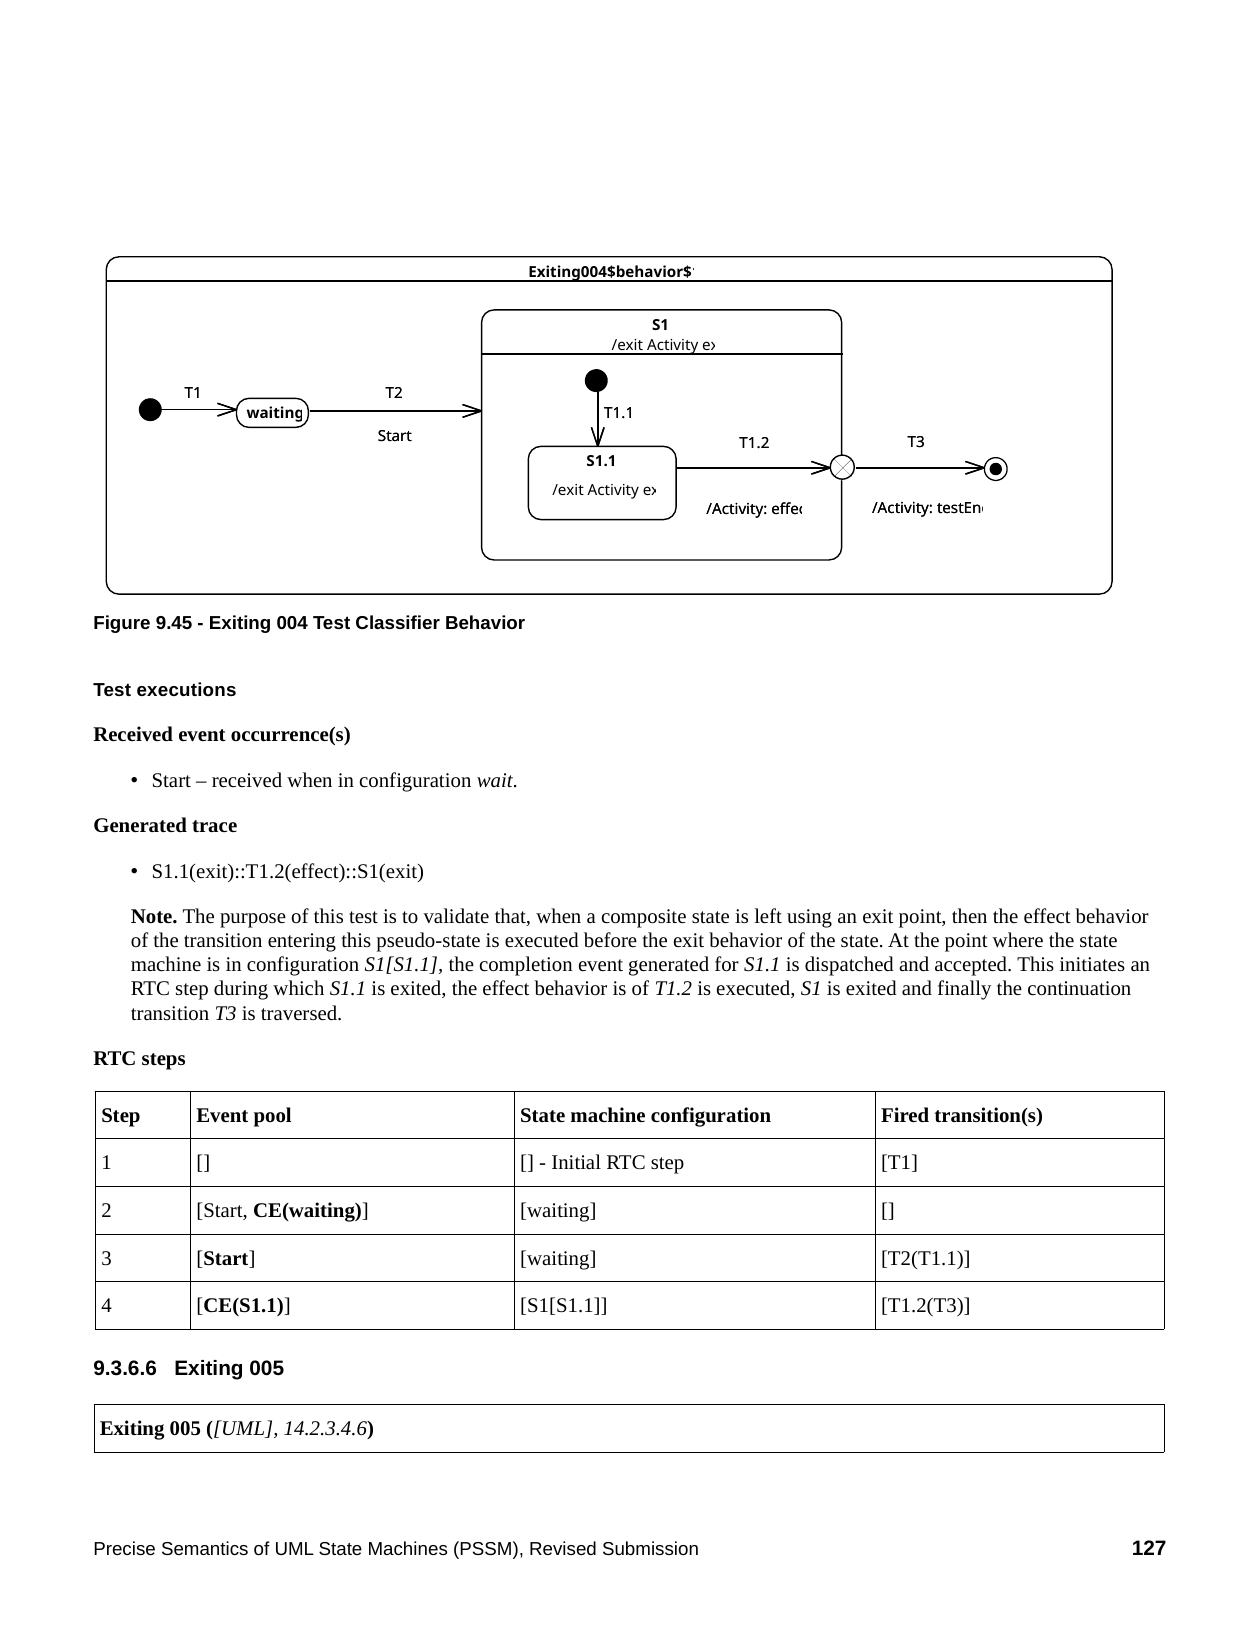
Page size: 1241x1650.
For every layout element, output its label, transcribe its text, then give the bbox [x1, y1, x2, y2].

text Note. The purpose of this test is to validate that, when a composite state is left using an exit point, then the effect behavior of the transition entering this pseudo-state is executed before the exit behavior of the state. At the point where the state machine is in configuration S1[S1.1], the completion event generated for S1.1 is dispatched and accepted. This initiates an RTC step during which S1.1 is exited, the effect behavior is of T1.2 is executed, S1 is exited and finally the continuation transition T3 is traversed. [131, 904, 1164, 1024]
table_cell [Start, CE(waiting)] [191, 1187, 514, 1234]
table_cell 2 [96, 1187, 190, 1234]
table_cell [] - Initial RTC step [515, 1139, 875, 1186]
list Start – received when in configuration wait. [131, 767, 1164, 792]
text Received event occurrence(s) [93, 722, 1164, 746]
table_header Step [96, 1092, 190, 1138]
text Figure 9.45 - Exiting 004 Test Classifier Behavior [93, 243, 1127, 633]
table_cell [] [876, 1187, 1164, 1234]
table_header State machine configuration [515, 1092, 875, 1138]
table_cell [] [191, 1139, 514, 1186]
text Generated trace [93, 813, 1164, 837]
text RTC steps [93, 1046, 1164, 1069]
table_cell 3 [96, 1235, 190, 1281]
table_cell [waiting] [515, 1187, 875, 1234]
table_cell [waiting] [515, 1235, 875, 1281]
table_cell 1 [96, 1139, 190, 1186]
table_cell [T2(T1.1)] [876, 1235, 1164, 1281]
table_header Event pool [191, 1092, 514, 1138]
table_cell 4 [96, 1282, 190, 1329]
table_cell [S1[S1.1]] [515, 1282, 875, 1329]
table_cell [T1.2(T3)] [876, 1282, 1164, 1329]
subtitle Exiting 005 [93, 1354, 1164, 1379]
table_cell [CE(S1.1)] [191, 1282, 514, 1329]
table_cell [Start] [191, 1235, 514, 1281]
table_header Exiting 005 ([UML], 14.2.3.4.6) [95, 1405, 1164, 1452]
table_cell [T1] [876, 1139, 1164, 1186]
list S1.1(exit)::T1.2(effect)::S1(exit) [131, 858, 1164, 883]
subtitle Test executions [93, 679, 1164, 701]
table_header Fired transition(s) [876, 1092, 1164, 1138]
